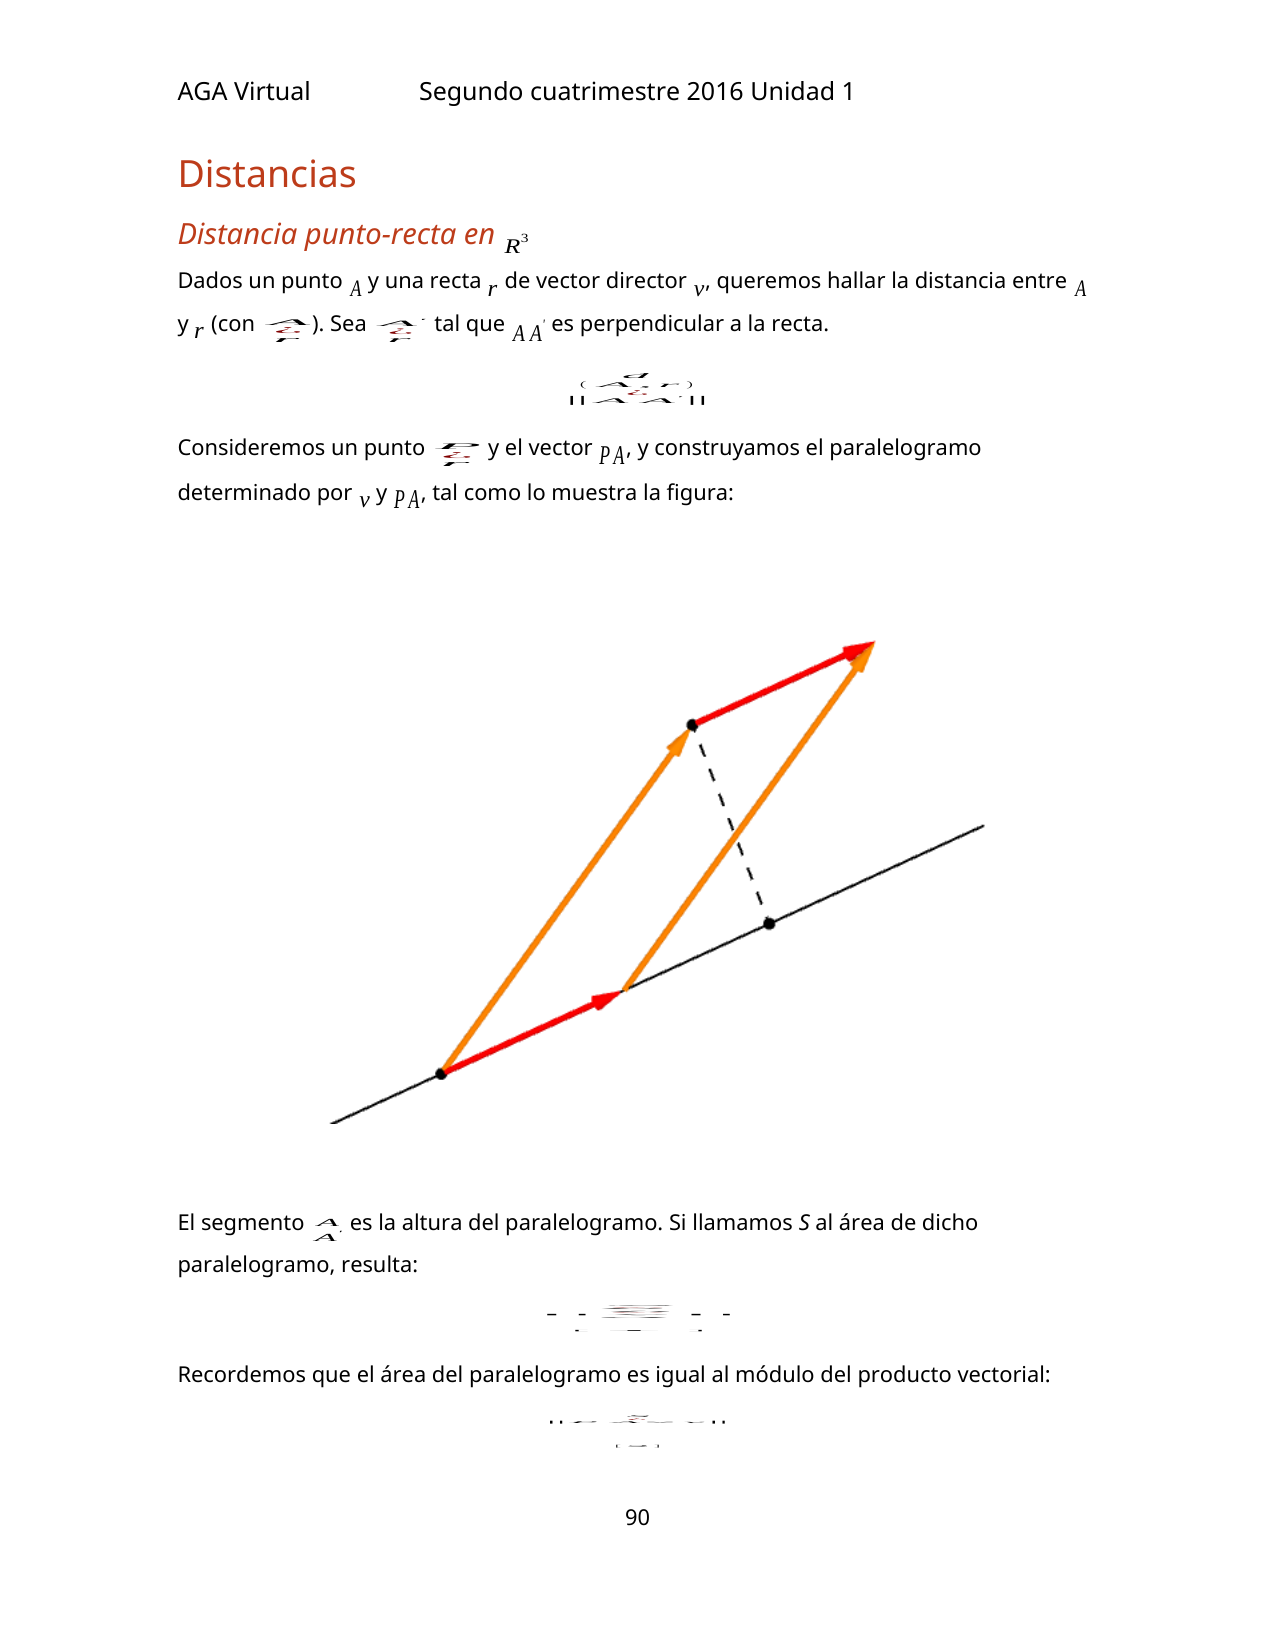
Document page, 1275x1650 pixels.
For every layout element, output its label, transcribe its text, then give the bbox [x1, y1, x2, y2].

text El segmento es la altura del paralelogramo. Si llamamos S al área de dicho paralelogramo, resulta: [177, 1207, 1098, 1279]
subtitle Distancias [177, 148, 1098, 199]
text Recordemos que el área del paralelogramo es igual al módulo del producto vectorial: [177, 1359, 1098, 1389]
text Dados un punto y una recta de vector director , queremos hallar la distancia entre y (con ). Sea tal que es perpendicular a la recta. [177, 265, 1098, 346]
text Consideremos un punto y el vector , y construyamos el paralelogramo determinado por y , tal como lo muestra la figura: [177, 432, 1098, 515]
subtitle Distancia punto-recta en [177, 213, 1098, 257]
